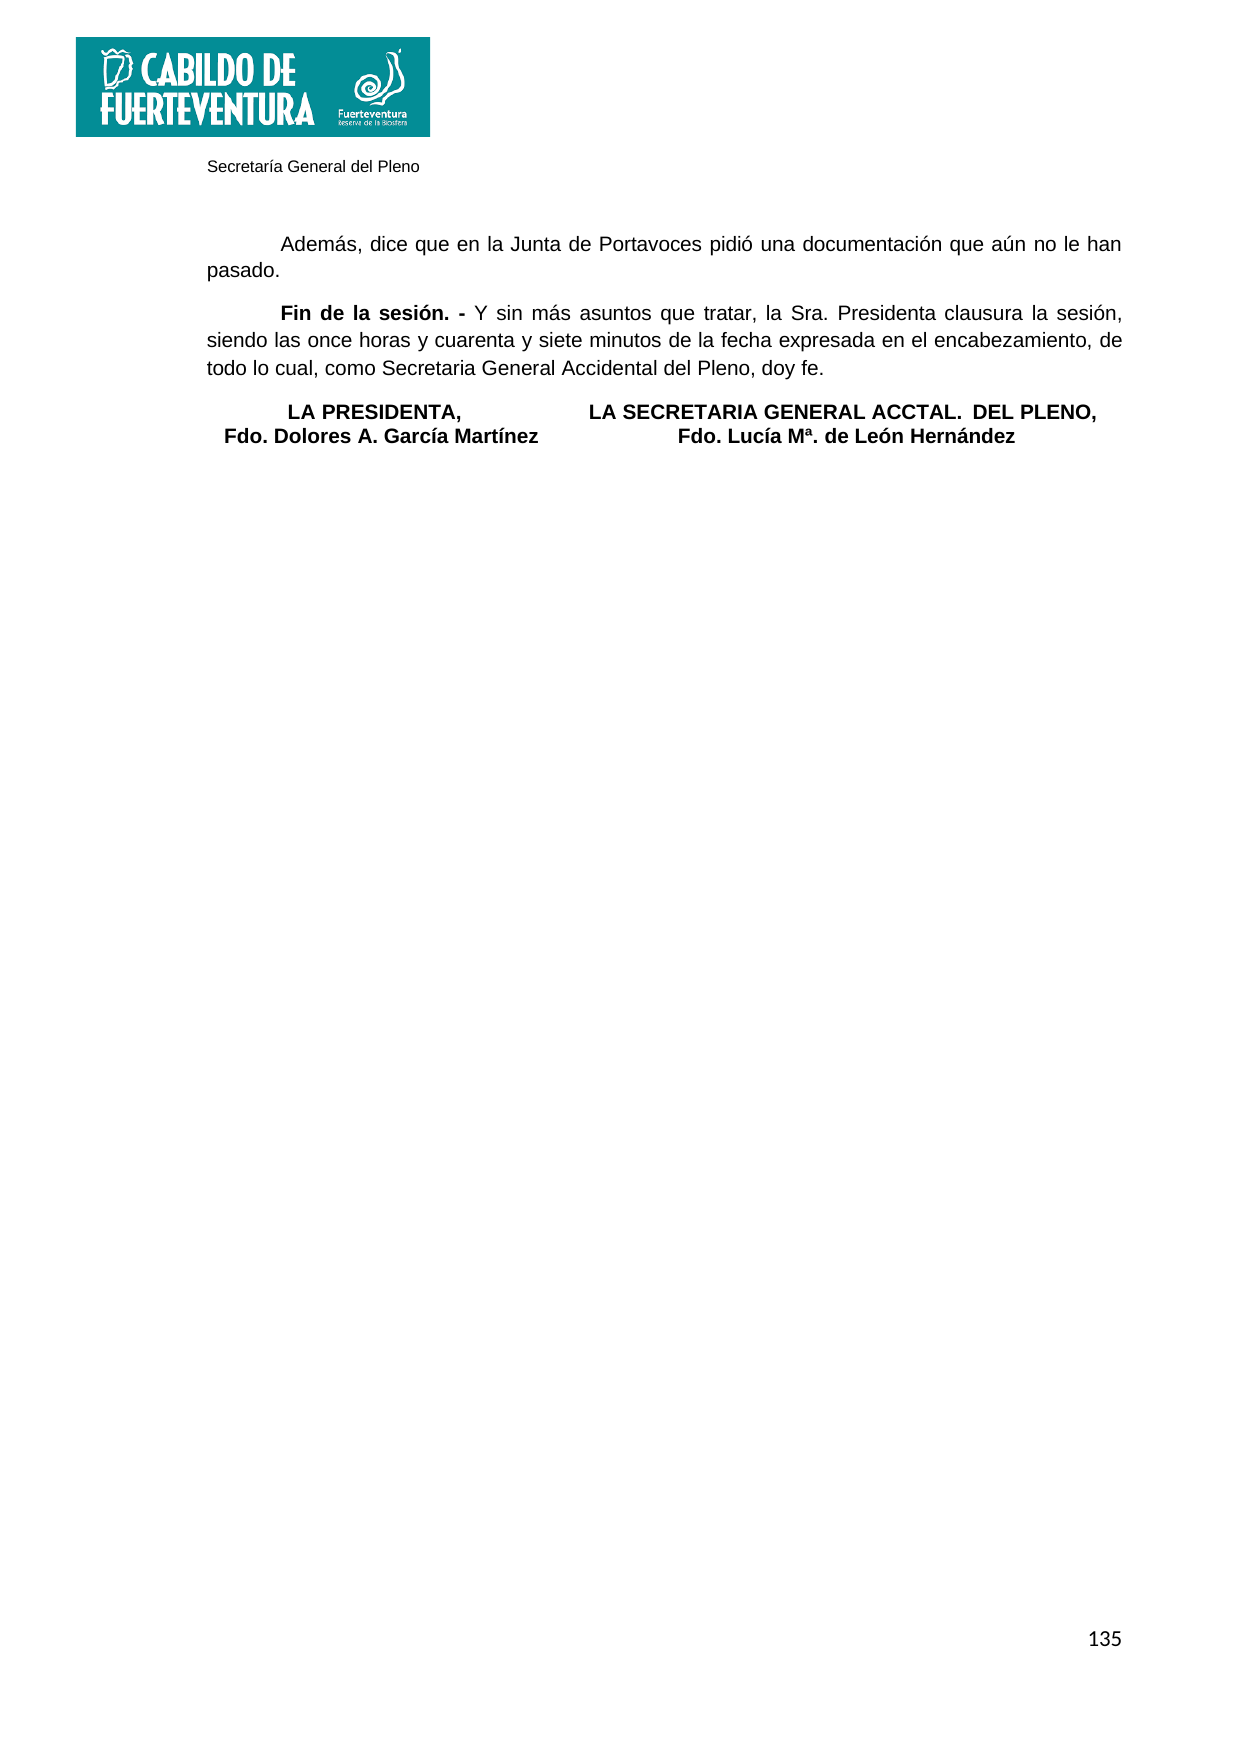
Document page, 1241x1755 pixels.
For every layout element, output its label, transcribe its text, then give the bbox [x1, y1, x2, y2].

text Fdo. Dolores A. García Martínez Fdo. Lucía Mª. de León Hernández [224, 424, 1134, 448]
text Además, dice que en la Junta de Portavoces pidió una documentación que aún no le han pasado. [207, 232, 1123, 282]
text Fin de la sesión. - Y sin más asuntos que tratar, la Sra. Presidenta clausura la sesión, siendo las once horas y cuarenta y siete minutos de la fecha expresada en el encabezamiento, de todo lo cual, como Secretaria General Accidental del Pleno, doy fe. [207, 301, 1123, 380]
text LA PRESIDENTA, LA SECRETARIA GENERAL ACCTAL. DEL PLENO, [287, 400, 1134, 424]
